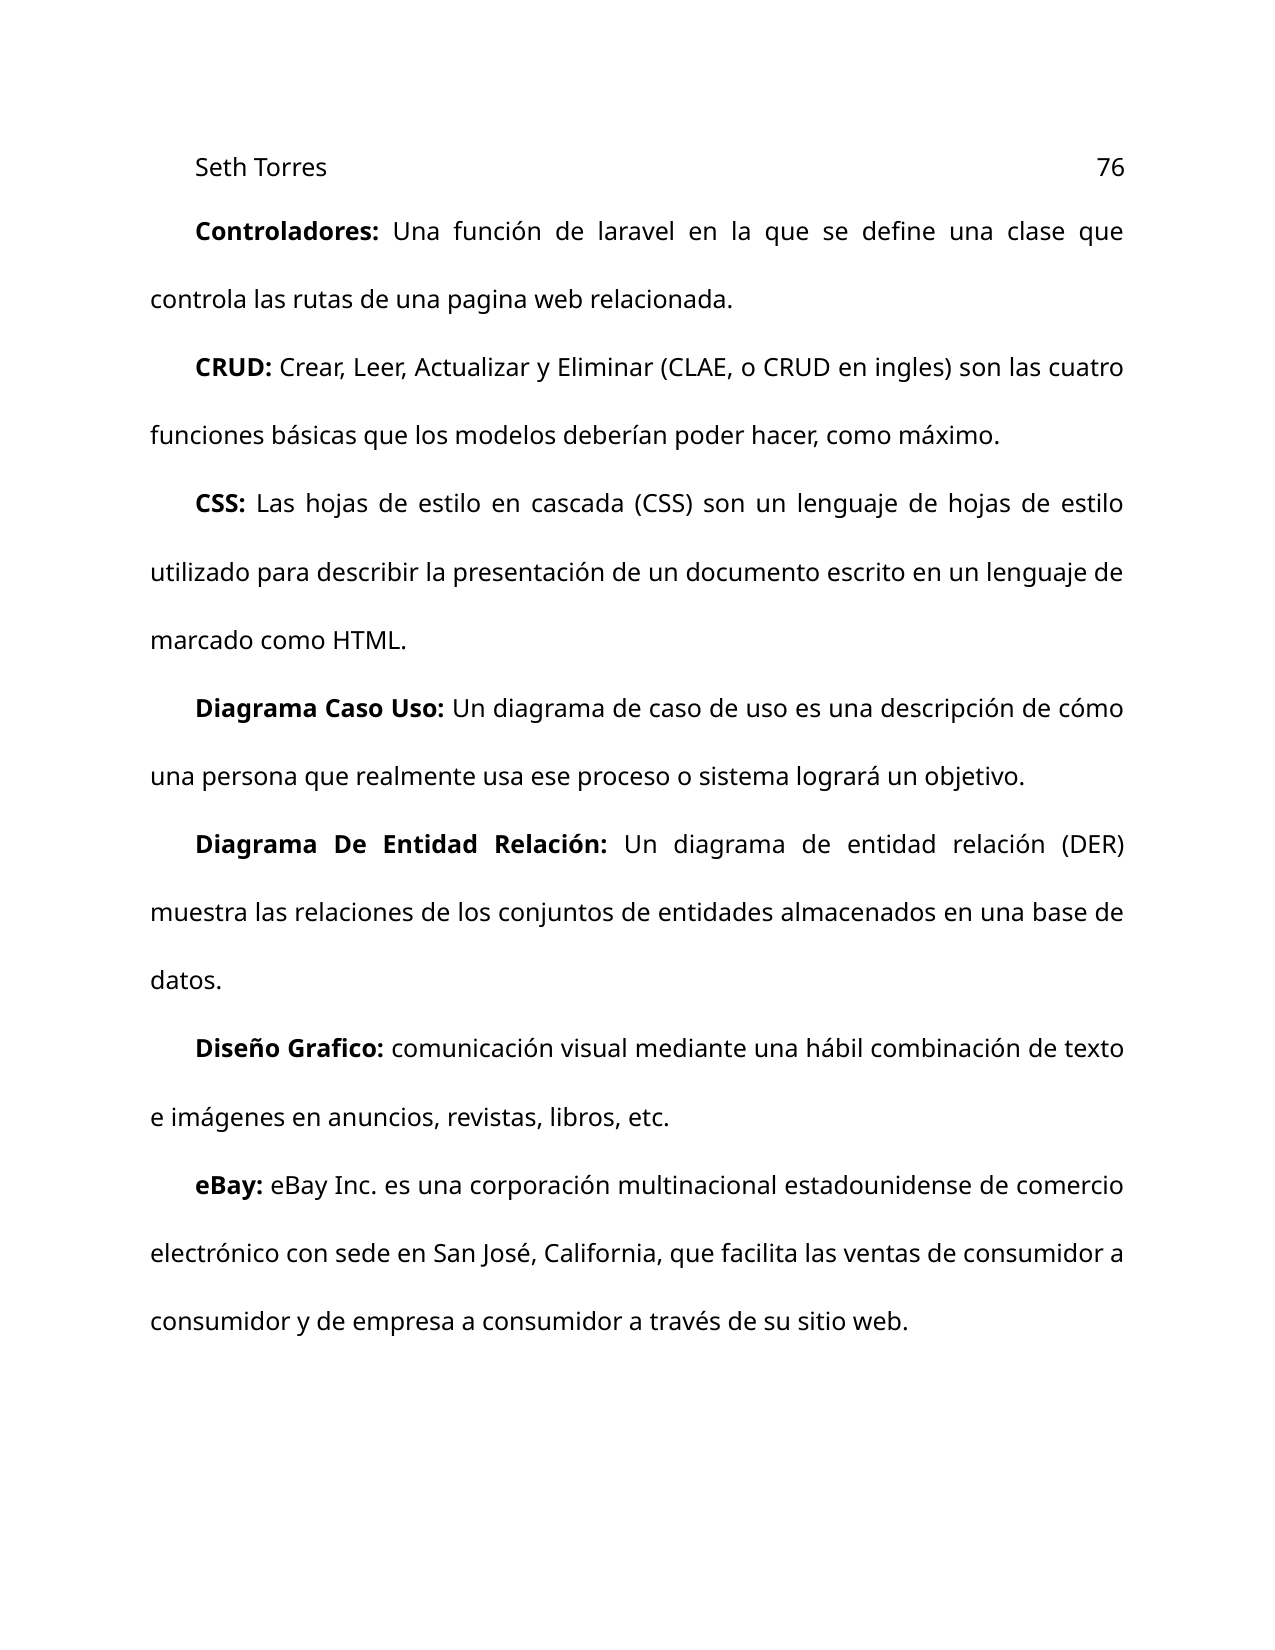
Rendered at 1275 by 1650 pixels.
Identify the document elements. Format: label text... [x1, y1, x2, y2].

text Diagrama Caso Uso: Un diagrama de caso de uso es una descripción de cómo una persona que realmente usa ese proceso o sistema logrará un objetivo. [150, 690, 1125, 793]
text Diagrama De Entidad Relación: Un diagrama de entidad relación (DER) muestra las relaciones de los conjuntos de entidades almacenados en una base de datos. [150, 827, 1125, 997]
text Controladores: Una función de laravel en la que se define una clase que controla las rutas de una pagina web relacionada. [150, 213, 1125, 316]
text eBay: eBay Inc. es una corporación multinacional estadounidense de comercio electrónico con sede en San José, California, que facilita las ventas de consumidor a consumidor y de empresa a consumidor a través de su sitio web. [150, 1167, 1125, 1338]
text CRUD: Crear, Leer, Actualizar y Eliminar (CLAE, o CRUD en ingles) son las cuatro funciones básicas que los modelos deberían poder hacer, como máximo. [150, 350, 1125, 452]
text Diseño Grafico: comunicación visual mediante una hábil combinación de texto e imágenes en anuncios, revistas, libros, etc. [150, 1031, 1125, 1133]
text CSS: Las hojas de estilo en cascada (CSS) son un lenguaje de hojas de estilo utilizado para describir la presentación de un documento escrito en un lenguaje de marcado como HTML. [150, 486, 1125, 656]
